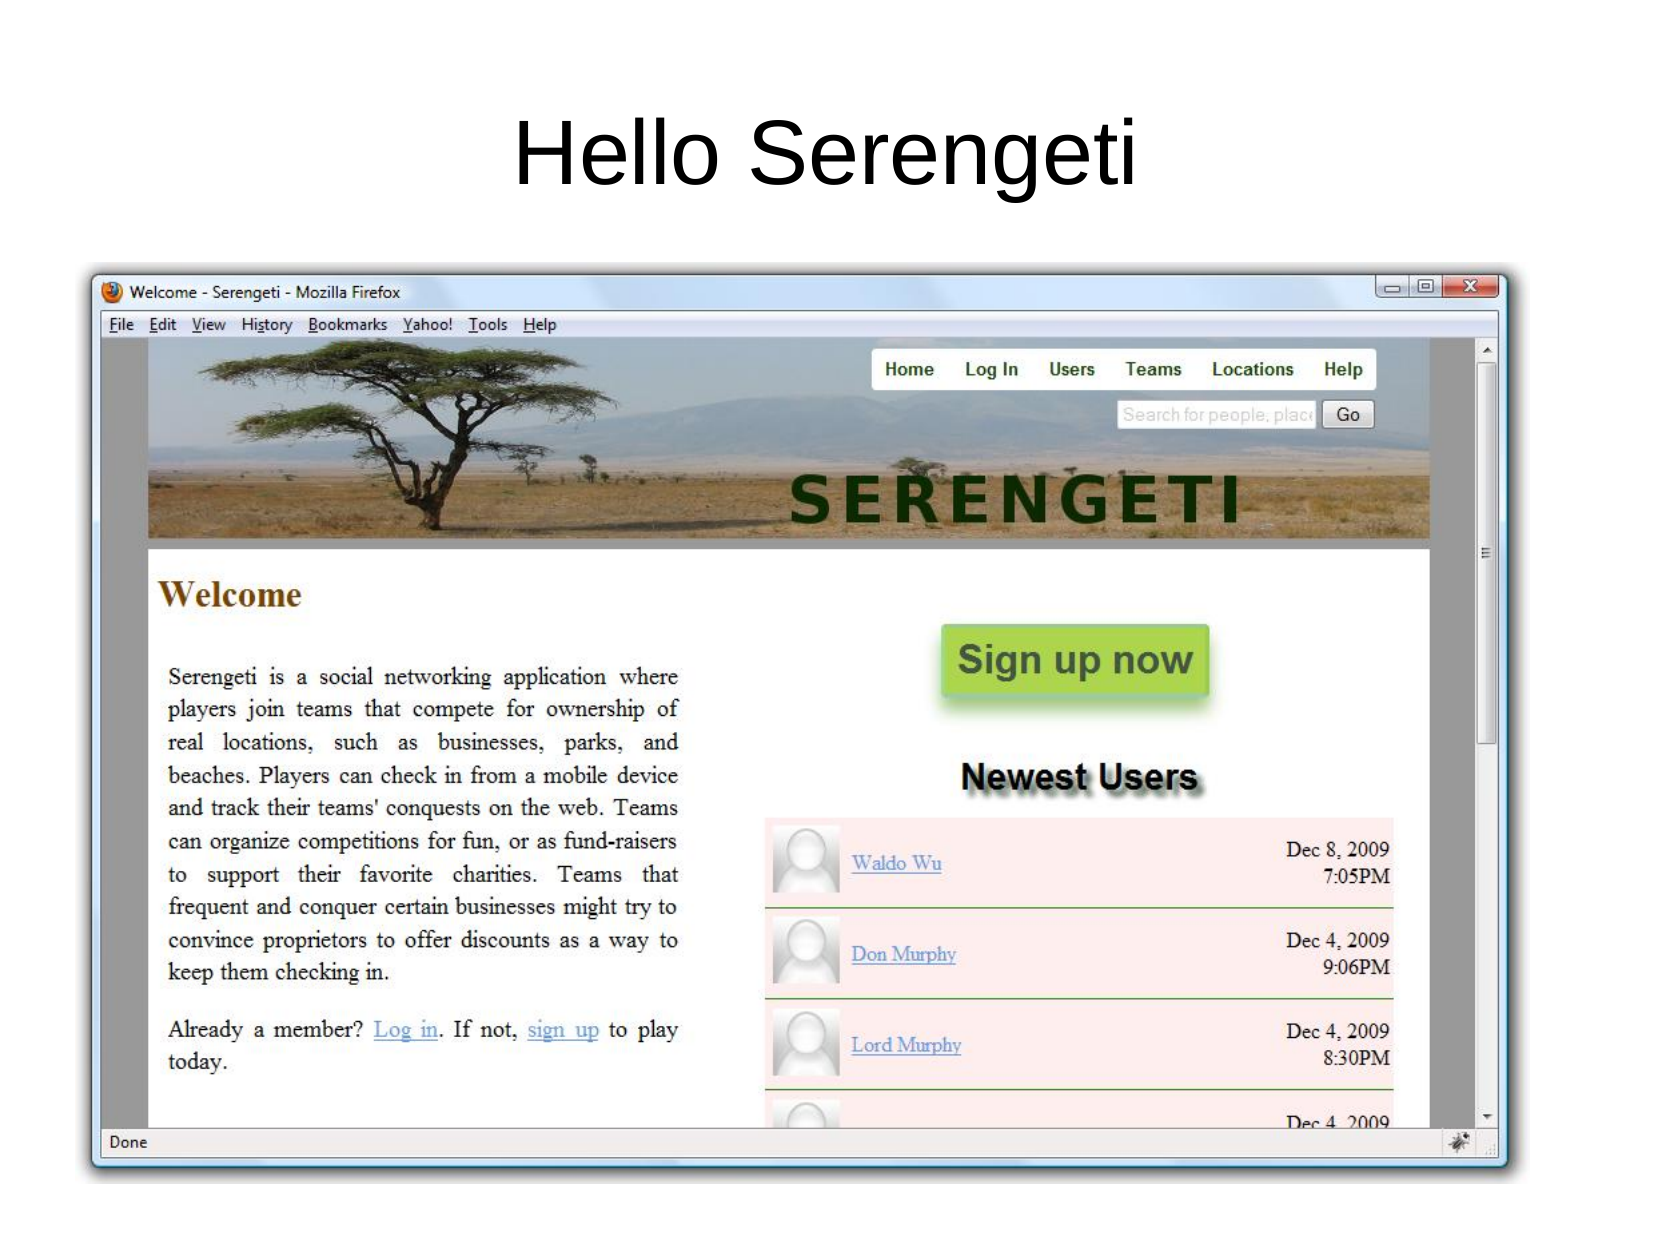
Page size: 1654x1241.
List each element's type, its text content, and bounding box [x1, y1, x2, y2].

picture [75, 262, 1530, 1184]
title Hello Serengeti [82, 49, 1571, 257]
